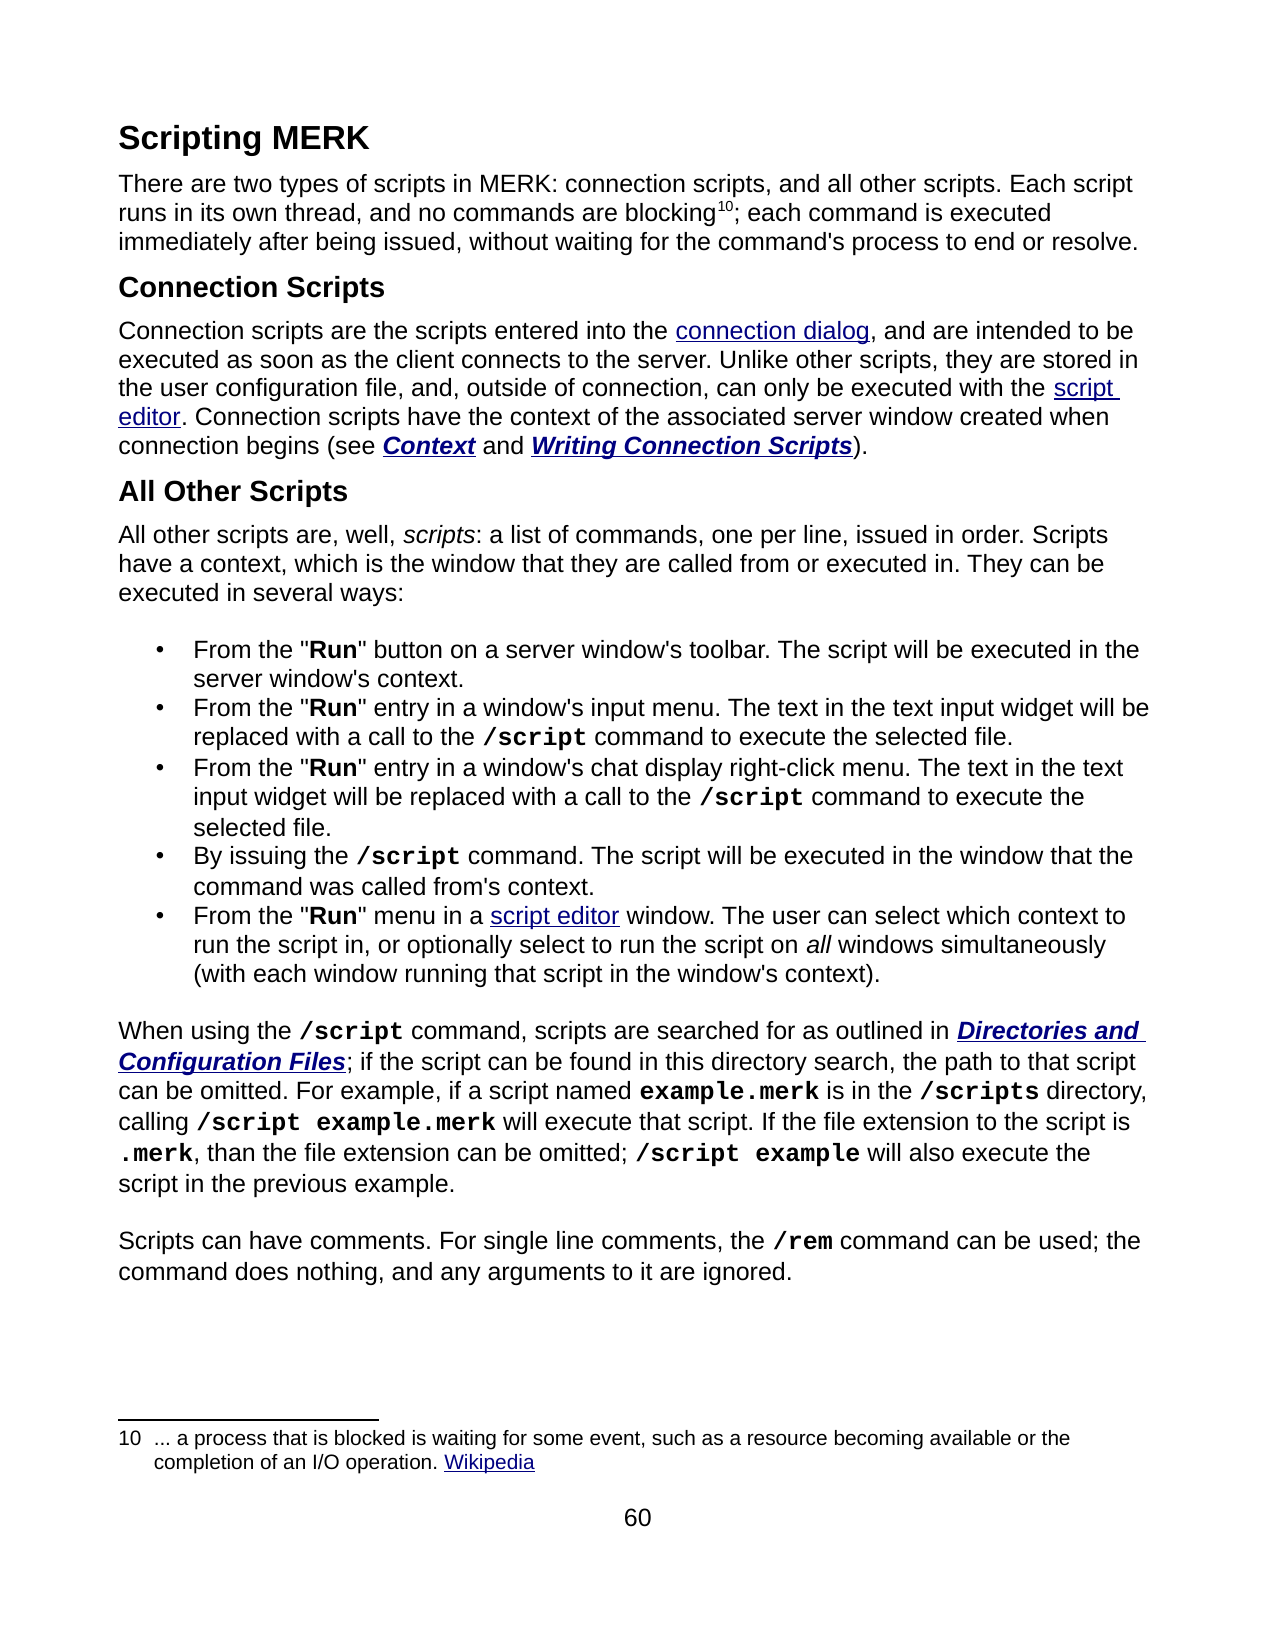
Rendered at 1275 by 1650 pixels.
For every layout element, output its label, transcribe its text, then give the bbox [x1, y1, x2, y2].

subtitle Scripting MERK [118, 118, 1157, 157]
text There are two types of scripts in MERK: connection scripts, and all other scripts. Each script runs in its own thread, and no commands are blocking; each command is executed immediately after being issued, without waiting for the command's process to end or resolve. [118, 169, 1157, 255]
text When using the /script command, scripts are searched for as outlined in Directories and Configuration Files; if the script can be found in this directory search, the path to that script can be omitted. For example, if a script named example.merk is in the /scripts directory, calling /script example.merk will execute that script. If the file extension to the script is .merk, than the file extension can be omitted; /script example will also execute the script in the previous example. [118, 1016, 1157, 1197]
list From the "Run" entry in a window's input menu. The text in the text input widget will be replaced with a call to the /script command to execute the selected file. [156, 693, 1157, 753]
subtitle Connection Scripts [118, 270, 1157, 303]
list From the "Run" menu in a script editor window. The user can select which context to run the script in, or optionally select to run the script on all windows simultaneously (with each window running that script in the window's context). [156, 901, 1157, 987]
list By issuing the /script command. The script will be executed in the window that the command was called from's context. [156, 841, 1157, 901]
subtitle All Other Scripts [118, 474, 1157, 508]
text Connection scripts are the scripts entered into the connection dialog, and are intended to be executed as soon as the client connects to the server. Unlike other scripts, they are stored in the user configuration file, and, outside of connection, can only be executed with the script editor. Connection scripts have the context of the associated server window created when connection begins (see Context and Writing Connection Scripts). [118, 316, 1157, 460]
text All other scripts are, well, scripts: a list of commands, one per line, issued in order. Scripts have a context, which is the window that they are called from or executed in. They can be executed in several ways: [118, 520, 1157, 607]
list From the "Run" button on a server window's toolbar. The script will be executed in the server window's context. [156, 635, 1157, 693]
text Scripts can have comments. For single line comments, the /rem command can be used; the command does nothing, and any arguments to it are ignored. [118, 1226, 1157, 1286]
text ... a process that is blocked is waiting for some event, such as a resource becoming available or the completion of an I/O operation. Wikipedia [118, 1426, 1157, 1474]
list From the "Run" entry in a window's chat display right-click menu. The text in the text input widget will be replaced with a call to the /script command to execute the selected file. [156, 753, 1157, 841]
